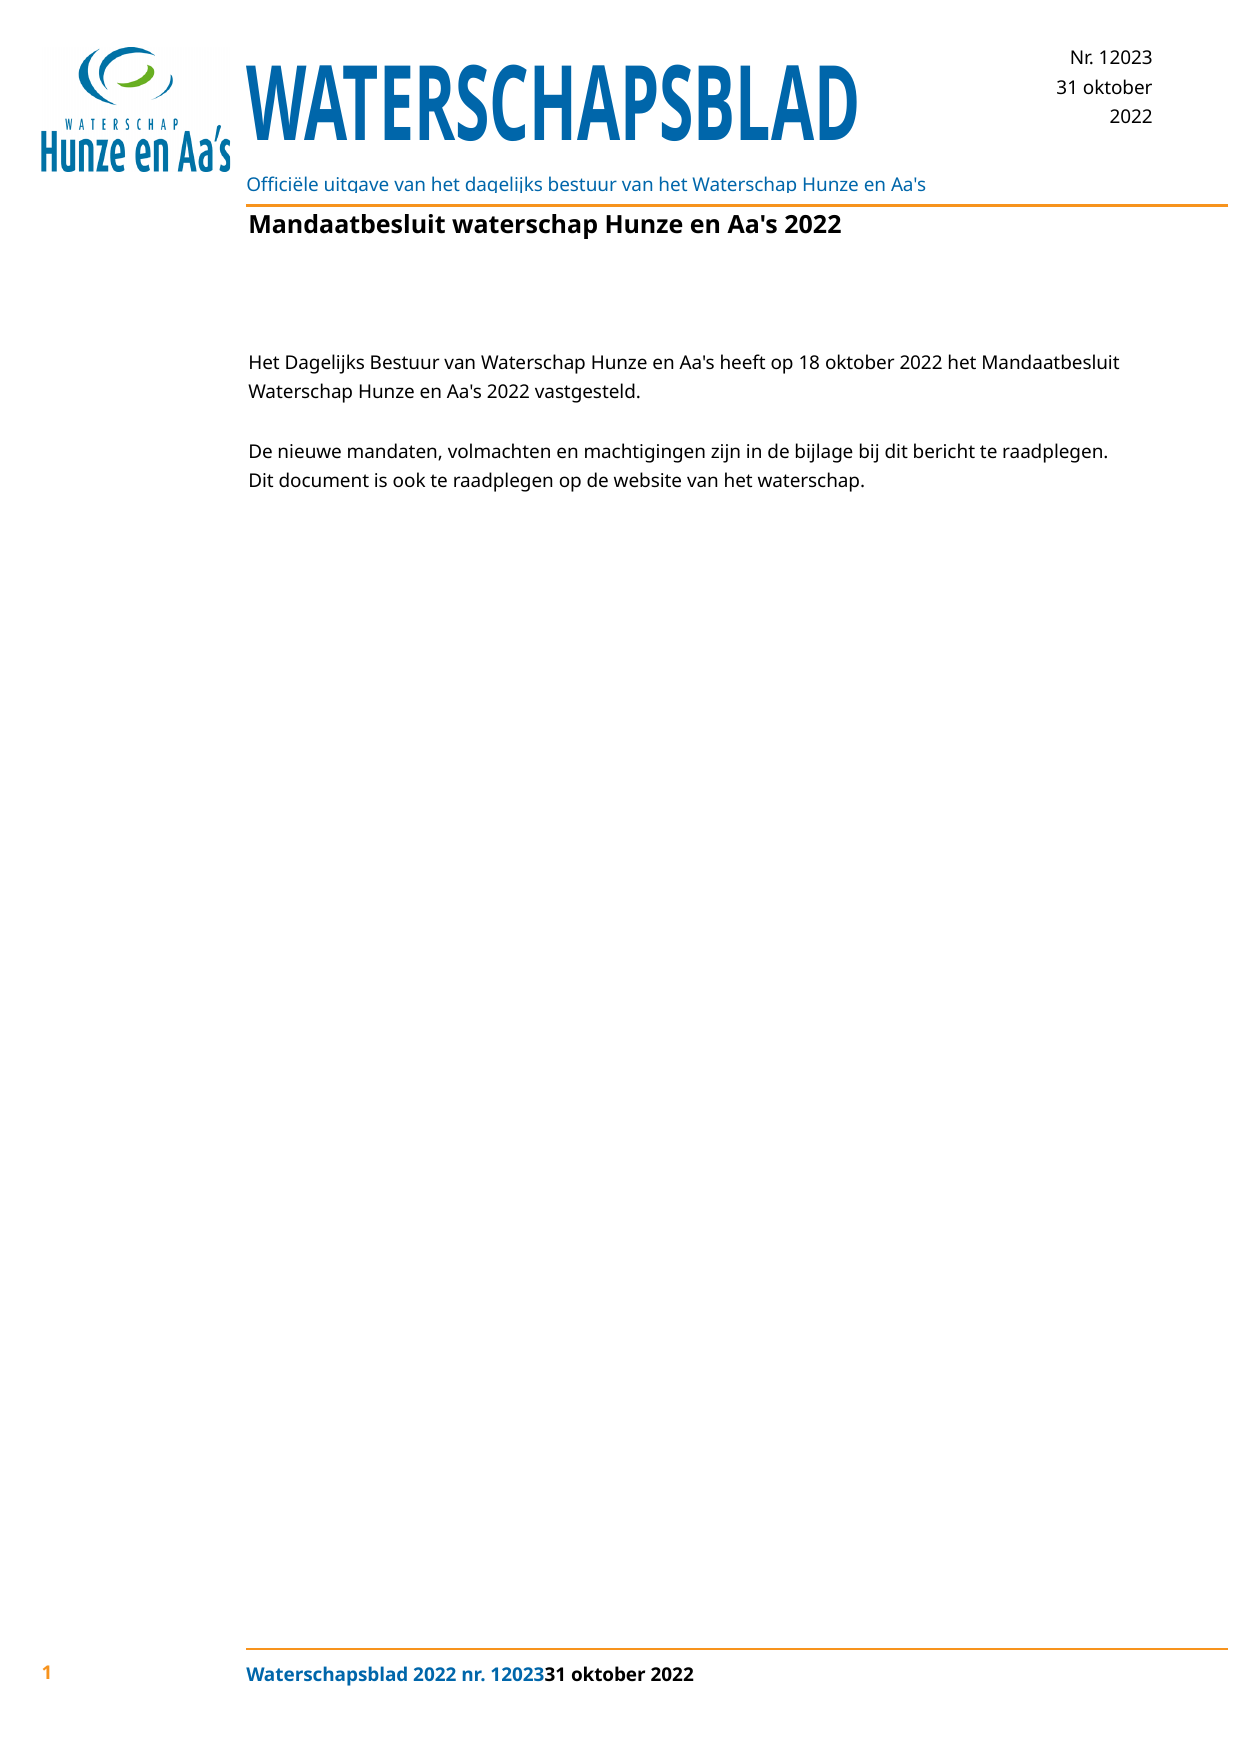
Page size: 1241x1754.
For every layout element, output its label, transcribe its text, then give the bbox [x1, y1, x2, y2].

text Het Dagelijks Bestuur van Waterschap Hunze en Aa's heeft op 18 oktober 2022 het Mandaatbesluit Waterschap Hunze en Aa's 2022 vastgesteld. [248, 349, 1152, 404]
text Dit document is ook te raadplegen op de website van het waterschap. [248, 467, 1152, 493]
picture [47, 154, 51, 172]
text De nieuwe mandaten, volmachten en machtigingen zijn in de bijlage bij dit bericht te raadplegen. [248, 438, 1152, 464]
picture [226, 145, 231, 156]
picture [183, 163, 191, 172]
text Mandaatbesluit waterschap Hunze en Aa's 2022 [248, 207, 1152, 241]
picture [41, 47, 231, 172]
